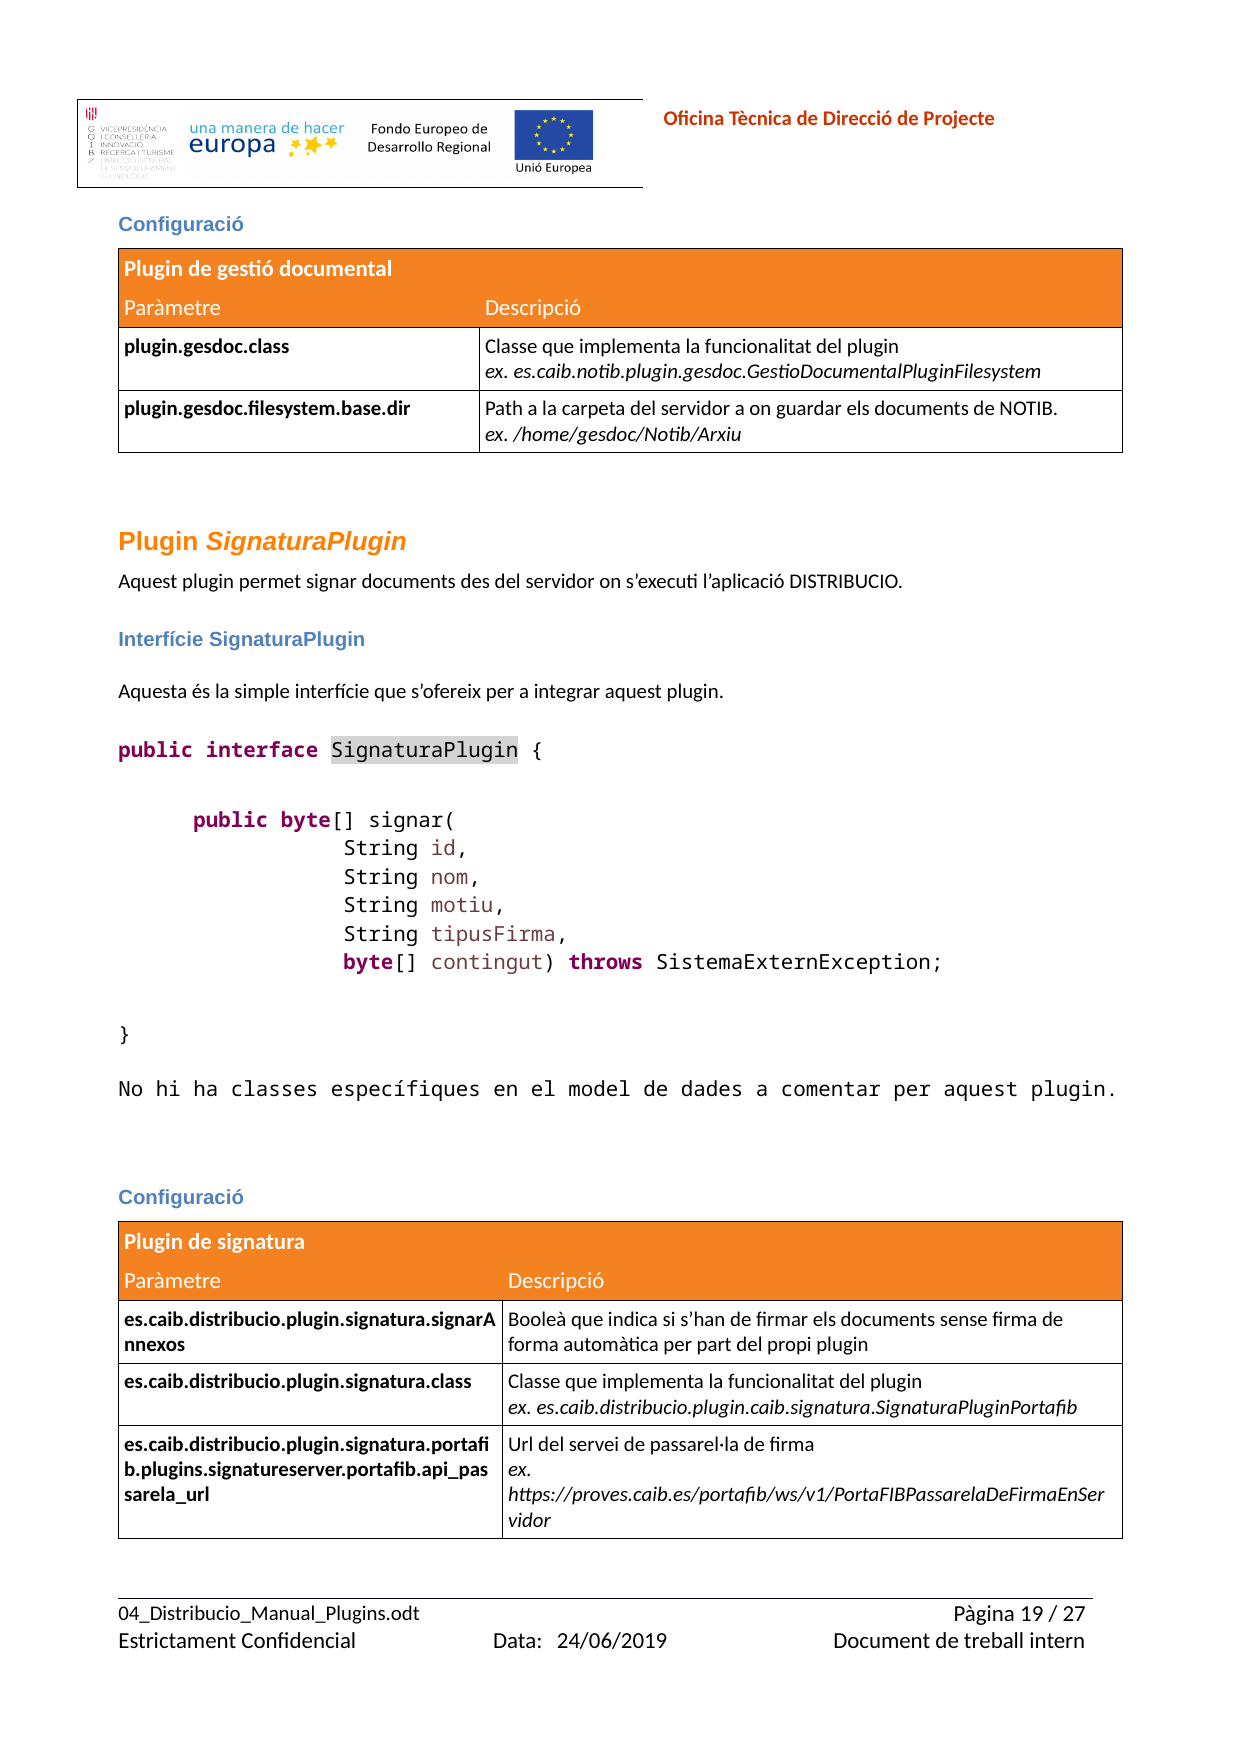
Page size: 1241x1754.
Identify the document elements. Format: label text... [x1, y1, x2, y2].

subtitle Plugin SignaturaPlugin [118, 525, 1122, 556]
subtitle Aquesta és la simple interfície que s’ofereix per a integrar aquest plugin. [118, 678, 1122, 703]
table_cell Classe que implementa la funcionalitat del plugin ex. es.caib.notib.plugin.gesdoc.GestioDocumentalPluginFilesystem [480, 328, 1122, 389]
subtitle No hi ha classes específiques en el model de dades a comentar per aquest plugin. [118, 1074, 1122, 1103]
table_cell Path a la carpeta del servidor a on guardar els documents de NOTIB. ex. /home/gesdoc/Notib/Arxiu [480, 391, 1122, 452]
picture [187, 105, 599, 181]
text public byte[] signar( [118, 805, 1122, 833]
table_cell es.caib.distribucio.plugin.signatura.portafib.plugins.signatureserver.portafib.api_passarela_url [119, 1426, 502, 1538]
table_cell plugin.gesdoc.filesystem.base.dir [119, 391, 479, 452]
table_cell Descripció [479, 288, 1122, 327]
subtitle Interfície SignaturaPlugin [118, 628, 1122, 651]
text Aquest plugin permet signar documents des del servidor on s’executi l’aplicació DISTRIBUCIO. [118, 568, 1122, 593]
table_cell es.caib.distribucio.plugin.signatura.class [119, 1364, 502, 1425]
text byte[] contingut) throws SistemaExternException; [118, 947, 1122, 976]
text String motiu, [118, 890, 1122, 919]
text String nom, [118, 862, 1122, 890]
picture [82, 105, 181, 181]
subtitle public interface SignaturaPlugin { [118, 736, 1122, 764]
table_cell plugin.gesdoc.class [119, 328, 479, 389]
table_cell Descripció [502, 1261, 1122, 1300]
table_cell Booleà que indica si s’han de firmar els documents sense firma de forma automàtica per part del propi plugin [503, 1301, 1122, 1363]
subtitle Configuració [118, 212, 1122, 236]
table_cell es.caib.distribucio.plugin.signatura.signarAnnexos [119, 1301, 502, 1363]
table_cell Paràmetre [119, 1261, 502, 1300]
subtitle } [118, 1019, 1122, 1047]
text String tipusFirma, [118, 919, 1122, 947]
table_cell Paràmetre [119, 288, 479, 327]
table_cell Url del servei de passarel·la de firma ex. https://proves.caib.es/portafib/ws/v1/PortaFIBPassarelaDeFirmaEnServidor [503, 1426, 1122, 1538]
table_header Plugin de gestió documental [119, 249, 1122, 288]
table_cell Classe que implementa la funcionalitat del plugin ex. es.caib.distribucio.plugin.caib.signatura.SignaturaPluginPortafib [503, 1364, 1122, 1425]
subtitle Configuració [118, 1185, 1122, 1209]
text String id, [118, 833, 1122, 862]
table_header Plugin de signatura [119, 1222, 1122, 1261]
